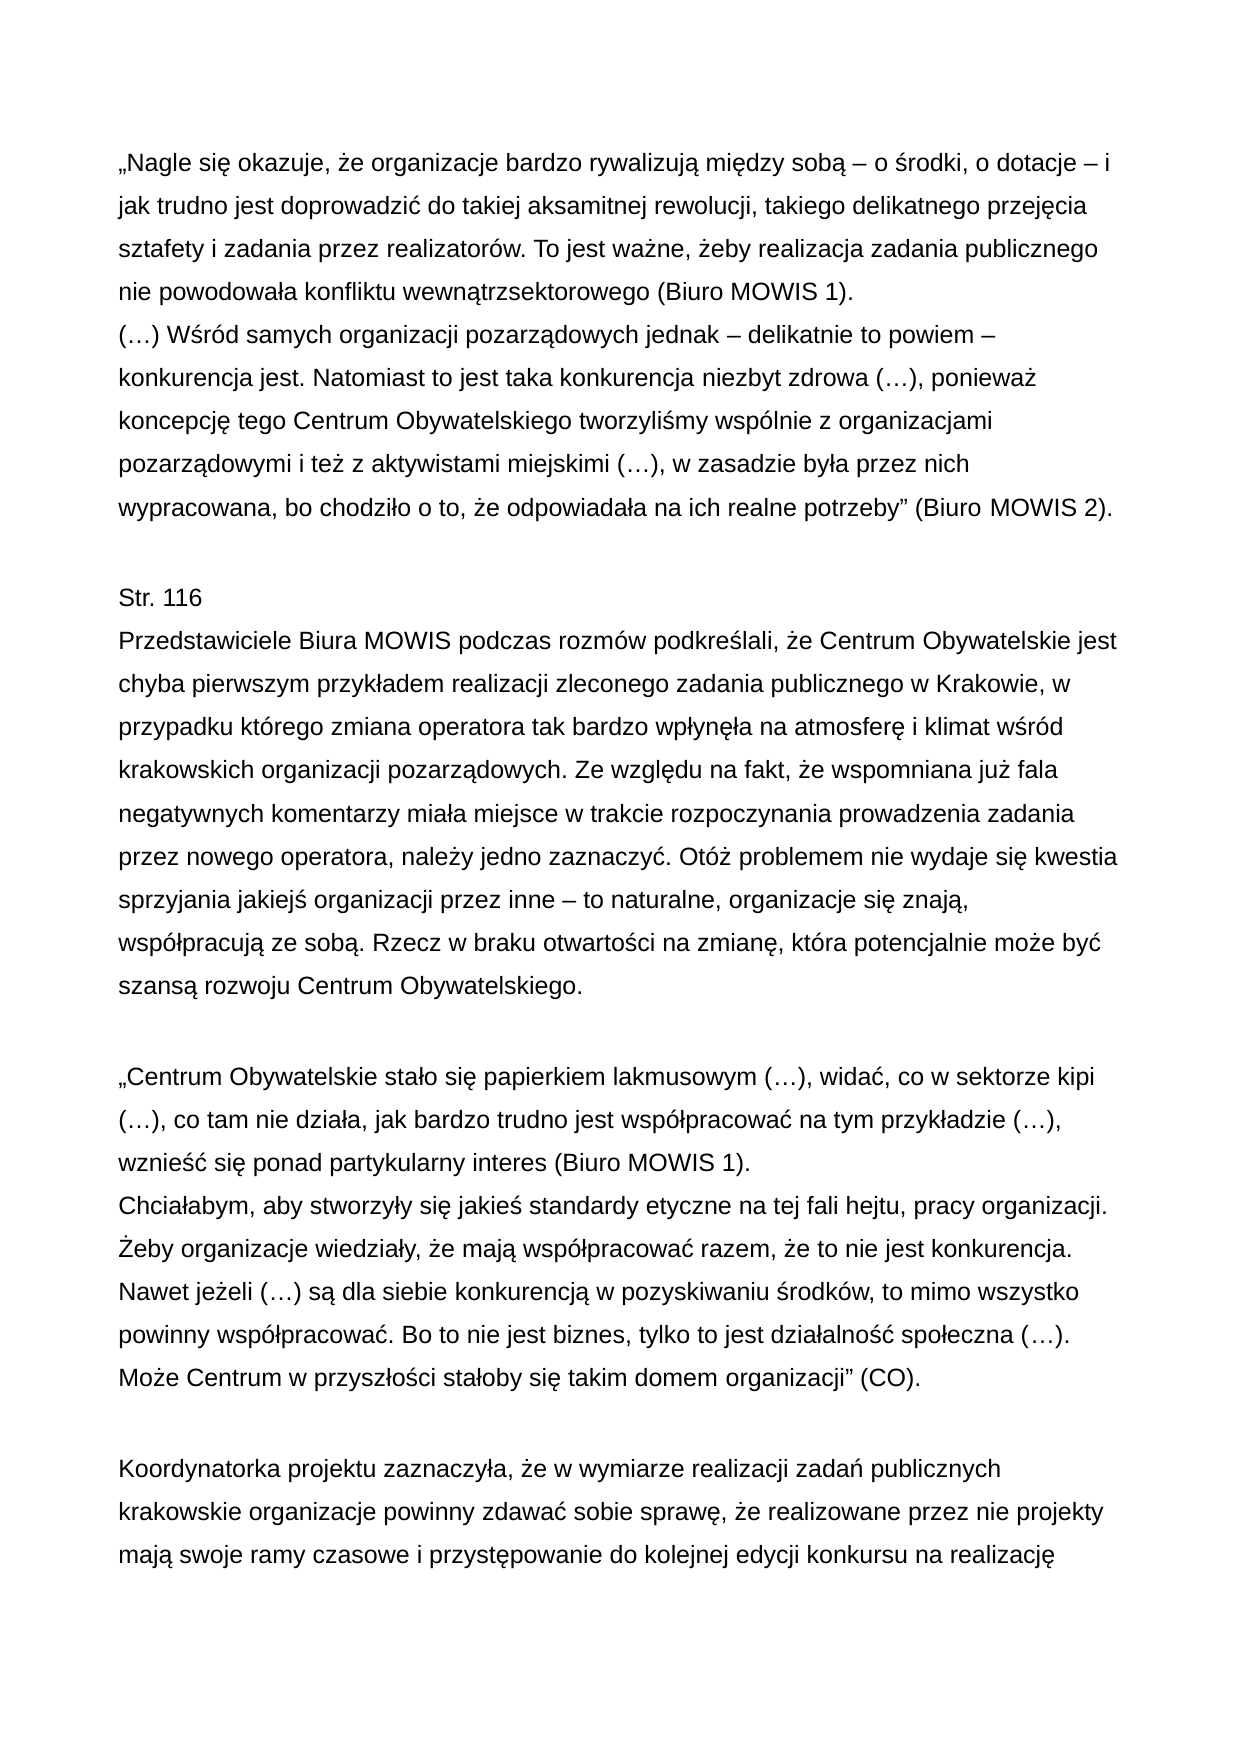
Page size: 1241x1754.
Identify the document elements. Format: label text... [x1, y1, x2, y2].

text „Centrum Obywatelskie stało się papierkiem lakmusowym (…), widać, co w sektorze kipi (…), co tam nie działa, jak bardzo trudno jest współpracować na tym przykładzie (…), wznieść się ponad partykularny interes (Biuro MOWIS 1). [118, 1062, 1122, 1177]
text Str. 116 [118, 583, 1122, 612]
text (…) Wśród samych organizacji pozarządowych jednak – delikatnie to powiem – konkurencja jest. Natomiast to jest taka konkurencja niezbyt zdrowa (…), ponieważ koncepcję tego Centrum Obywatelskiego tworzyliśmy wspólnie z organizacjami pozarządowymi i też z aktywistami miejskimi (…), w zasadzie była przez nich wypracowana, bo chodziło o to, że odpowiadała na ich realne potrzeby” (Biuro MOWIS 2). [118, 320, 1122, 521]
text Przedstawiciele Biura MOWIS podczas rozmów podkreślali, że Centrum Obywatelskie jest chyba pierwszym przykładem realizacji zleconego zadania publicznego w Krakowie, w przypadku którego zmiana operatora tak bardzo wpłynęła na atmosferę i klimat wśród krakowskich organizacji pozarządowych. Ze względu na fakt, że wspomniana już fala negatywnych komentarzy miała miejsce w trakcie rozpoczynania prowadzenia zadania przez nowego operatora, należy jedno zaznaczyć. Otóż problemem nie wydaje się kwestia sprzyjania jakiejś organizacji przez inne – to naturalne, organizacje się znają, współpracują ze sobą. Rzecz w braku otwartości na zmianę, która potencjalnie może być szansą rozwoju Centrum Obywatelskiego. [118, 626, 1122, 1000]
text Chciałabym, aby stworzyły się jakieś standardy etyczne na tej fali hejtu, pracy organizacji. Żeby organizacje wiedziały, że mają współpracować razem, że to nie jest konkurencja. Nawet jeżeli (…) są dla siebie konkurencją w pozyskiwaniu środków, to mimo wszystko powinny współpracować. Bo to nie jest biznes, tylko to jest działalność społeczna (…). Może Centrum w przyszłości stałoby się takim domem organizacji” (CO). [118, 1191, 1122, 1392]
text Koordynatorka projektu zaznaczyła, że w wymiarze realizacji zadań publicznych krakowskie organizacje powinny zdawać sobie sprawę, że realizowane przez nie projekty mają swoje ramy czasowe i przystępowanie do kolejnej edycji konkursu na realizację [118, 1454, 1122, 1569]
text „Nagle się okazuje, że organizacje bardzo rywalizują między sobą – o środki, o dotacje – i jak trudno jest doprowadzić do takiej aksamitnej rewolucji, takiego delikatnego przejęcia sztafety i zadania przez realizatorów. To jest ważne, żeby realizacja zadania publicznego nie powodowała konfliktu wewnątrzsektorowego (Biuro MOWIS 1). [118, 148, 1122, 306]
